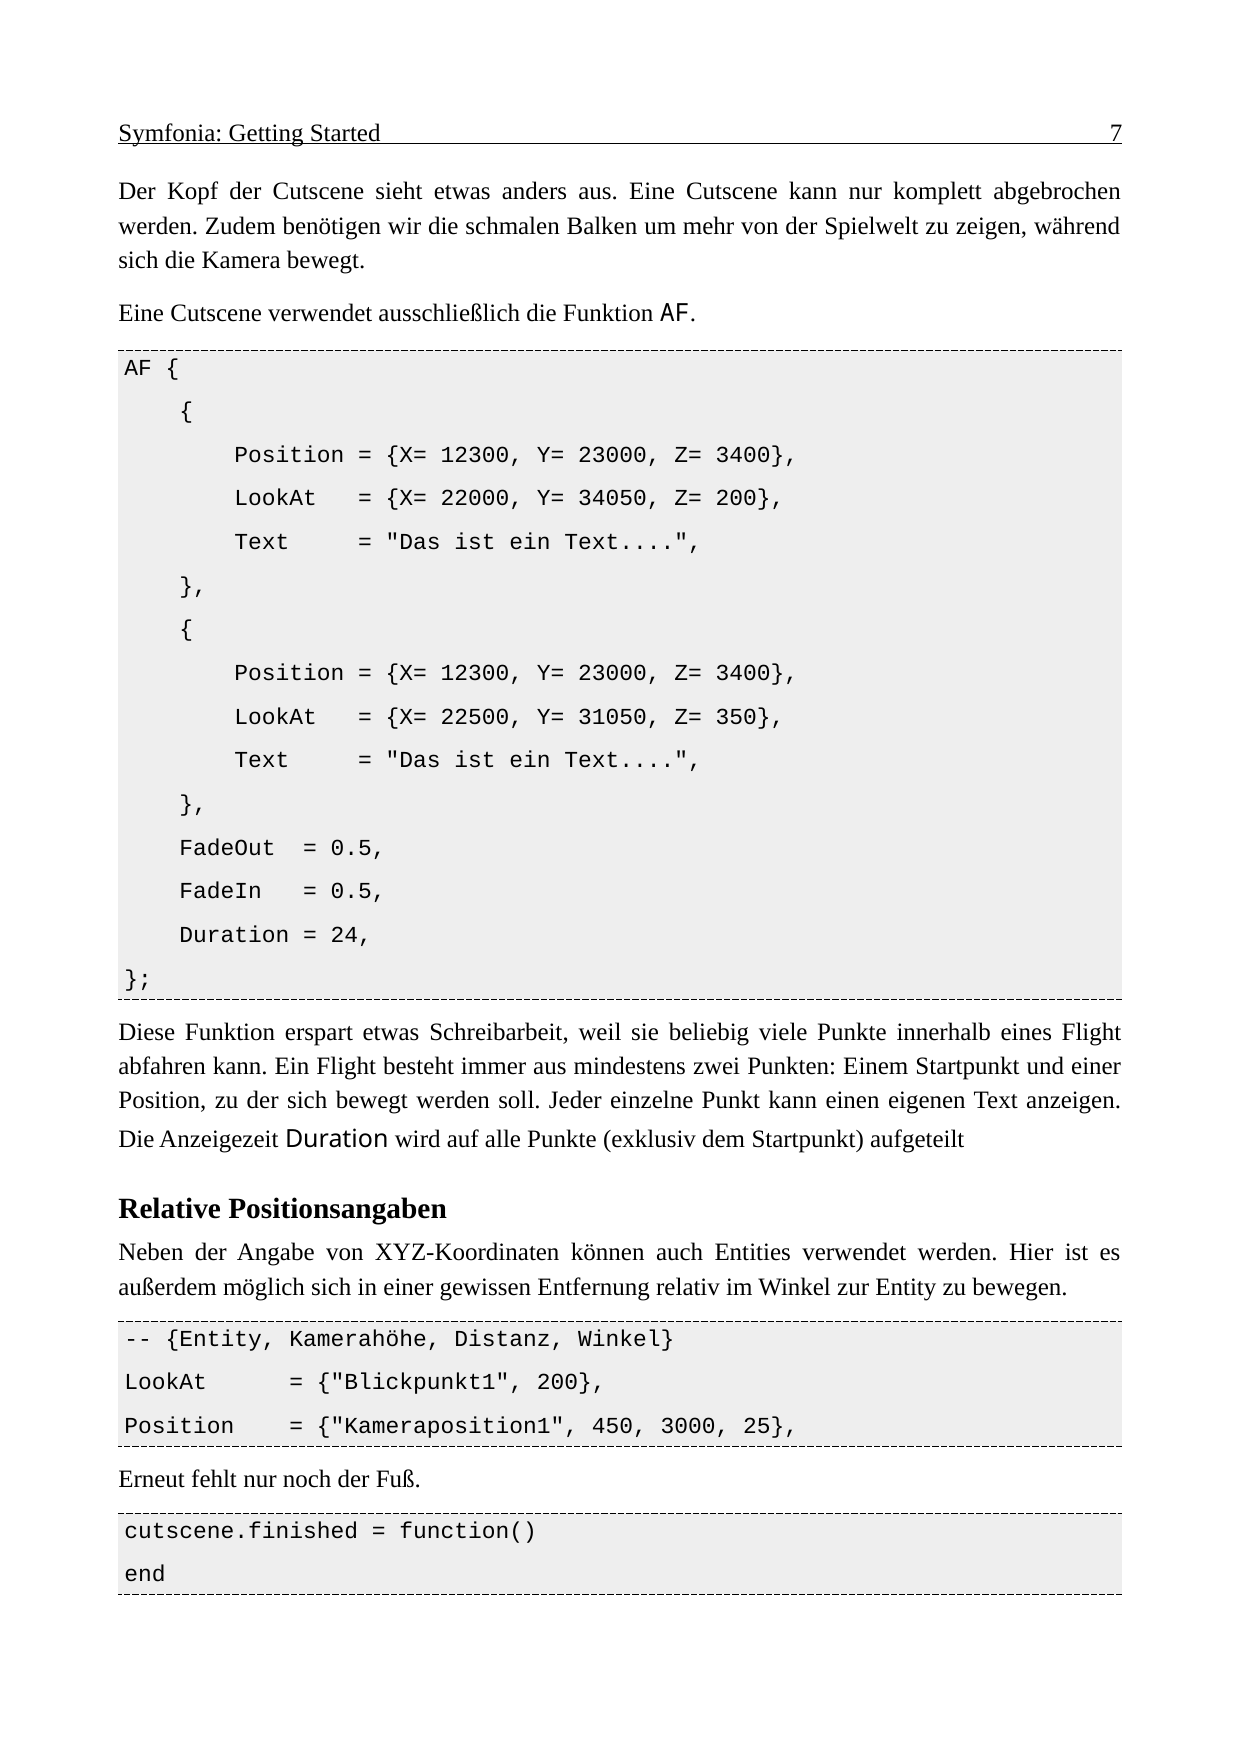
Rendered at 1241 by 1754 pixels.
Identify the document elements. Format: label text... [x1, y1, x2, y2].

text Text = "Das ist ein Text....", [118, 524, 1122, 556]
text Neben der Angabe von XYZ-Koordinaten können auch Entities verwendet werden. Hier ist es außerdem möglich sich in einer gewissen Entfernung relativ im Winkel zur Entity zu bewegen. [118, 1237, 1122, 1301]
text Diese Funktion erspart etwas Schreibarbeit, weil sie beliebig viele Punkte innerhalb eines Flight abfahren kann. Ein Flight besteht immer aus mindestens zwei Punkten: Einem Startpunkt und einer Position, zu der sich bewegt werden soll. Jeder einzelne Punkt kann einen eigenen Text anzeigen. Die Anzeigezeit Duration wird auf alle Punkte (exklusiv dem Startpunkt) aufgeteilt [118, 1017, 1122, 1155]
text Der Kopf der Cutscene sieht etwas anders aus. Eine Cutscene kann nur komplett abgebrochen werden. Zudem benötigen wir die schmalen Balken um mehr von der Spielwelt zu zeigen, während sich die Kamera bewegt. [118, 176, 1122, 274]
text Position = {X= 12300, Y= 23000, Z= 3400}, [118, 655, 1122, 687]
text LookAt = {"Blickpunkt1", 200}, [118, 1364, 1122, 1396]
text Position = {"Kameraposition1", 450, 3000, 25}, [118, 1408, 1122, 1446]
text AF { [118, 350, 1122, 382]
text Duration = 24, [118, 917, 1122, 949]
text FadeOut = 0.5, [118, 830, 1122, 862]
text LookAt = {X= 22500, Y= 31050, Z= 350}, [118, 699, 1122, 731]
text Position = {X= 12300, Y= 23000, Z= 3400}, [118, 437, 1122, 469]
text Text = "Das ist ein Text....", [118, 743, 1122, 774]
text { [118, 612, 1122, 644]
text Eine Cutscene verwendet ausschließlich die Funktion AF. [118, 294, 1122, 328]
text }; [118, 961, 1122, 999]
text }, [118, 786, 1122, 818]
text LookAt = {X= 22000, Y= 34050, Z= 200}, [118, 481, 1122, 513]
subtitle Relative Positionsangaben [118, 1191, 1122, 1225]
text end [118, 1557, 1122, 1594]
text { [118, 393, 1122, 425]
text FadeIn = 0.5, [118, 873, 1122, 906]
text cutscene.finished = function() [118, 1513, 1122, 1545]
text }, [118, 568, 1122, 600]
text Erneut fehlt nur noch der Fuß. [118, 1464, 1122, 1493]
text -- {Entity, Kamerahöhe, Distanz, Winkel} [118, 1321, 1122, 1353]
